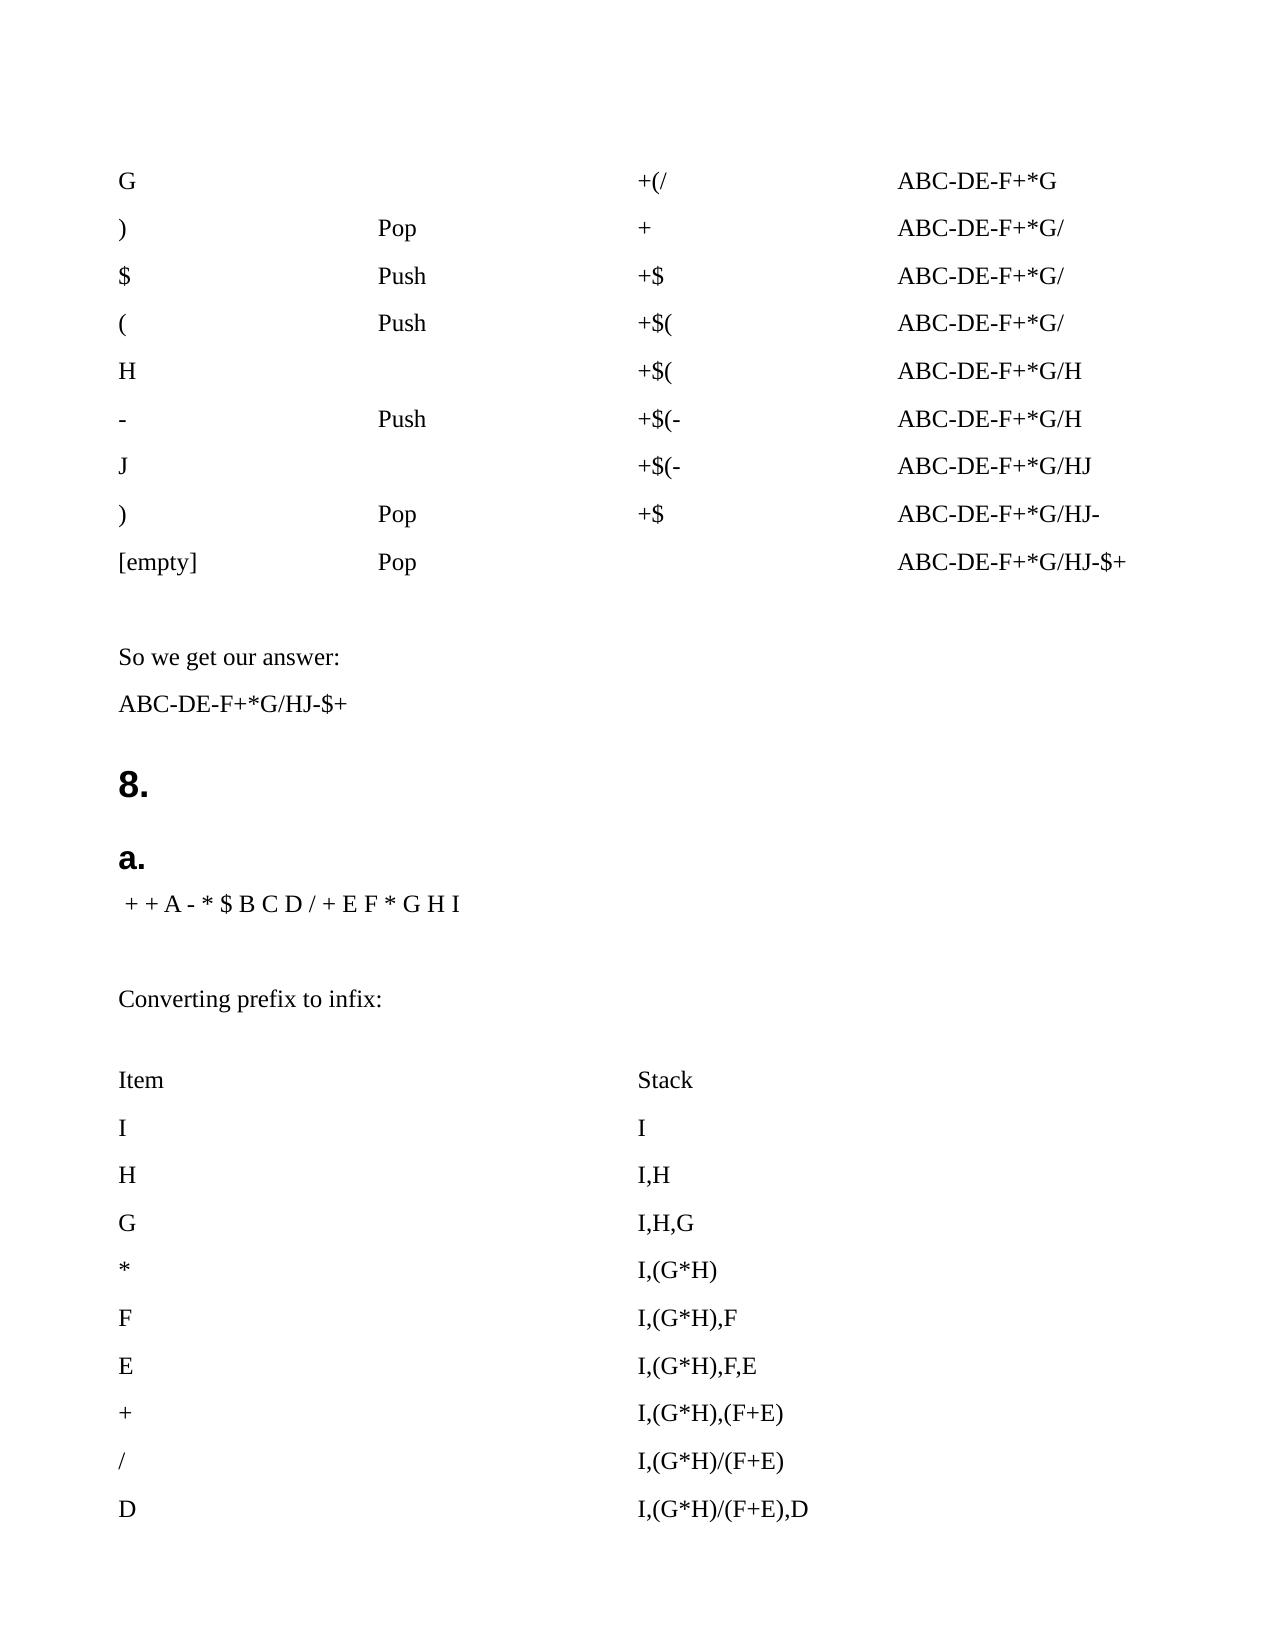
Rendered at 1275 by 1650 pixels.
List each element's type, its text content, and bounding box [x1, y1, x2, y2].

table_cell - [118, 404, 378, 451]
table_cell [897, 118, 1157, 166]
table_cell I,(G*H),(F+E) [638, 1399, 1157, 1446]
table_cell [empty] [118, 547, 378, 594]
table_cell +$(- [638, 451, 897, 499]
table_cell I,(G*H)/(F+E),D [638, 1494, 1157, 1522]
table_cell +$ [638, 499, 897, 547]
table_cell ABC-DE-F+*G/HJ-$+ [897, 547, 1157, 594]
table_cell $ [118, 261, 378, 308]
table_cell [378, 166, 637, 213]
table_cell G [118, 1208, 637, 1256]
table_cell Push [378, 309, 637, 356]
table_cell I [118, 1113, 637, 1160]
table_cell H [118, 1160, 637, 1208]
text ABC-DE-F+*G/HJ-$+ [118, 689, 1157, 718]
table_cell ( [118, 309, 378, 356]
table_cell J [118, 451, 378, 499]
table_cell ABC-DE-F+*G/ [897, 261, 1157, 308]
table_cell + [638, 213, 897, 261]
table_cell ) [118, 213, 378, 261]
table_cell H [118, 356, 378, 404]
table_cell [118, 118, 378, 166]
table_cell I,H [638, 1160, 1157, 1208]
table_cell Pop [378, 499, 637, 547]
table_cell +$( [638, 356, 897, 404]
table_cell [378, 356, 637, 404]
table_cell [378, 451, 637, 499]
table_cell +$ [638, 261, 897, 308]
table_cell ) [118, 499, 378, 547]
table_header Item [118, 1065, 637, 1113]
table_cell I,(G*H),F [638, 1303, 1157, 1351]
table_cell ABC-DE-F+*G/ [897, 309, 1157, 356]
table_cell [638, 547, 897, 594]
table_header Stack [638, 1065, 1157, 1113]
text So we get our answer: [118, 642, 1157, 671]
table_cell ABC-DE-F+*G [897, 166, 1157, 213]
table_cell Push [378, 261, 637, 308]
table_cell I,H,G [638, 1208, 1157, 1256]
table_cell Push [378, 404, 637, 451]
table_cell D [118, 1494, 637, 1522]
table_cell +$(- [638, 404, 897, 451]
table_cell E [118, 1351, 637, 1398]
table_cell Pop [378, 547, 637, 594]
text Converting prefix to infix: [118, 984, 1157, 1046]
table_cell G [118, 166, 378, 213]
text + + A - * $ B C D / + E F * G H I [118, 889, 1157, 918]
table_cell Pop [378, 213, 637, 261]
table_cell +$( [638, 309, 897, 356]
table_cell F [118, 1303, 637, 1351]
table_cell ABC-DE-F+*G/HJ- [897, 499, 1157, 547]
table_cell I,(G*H),F,E [638, 1351, 1157, 1398]
table_cell ABC-DE-F+*G/ [897, 213, 1157, 261]
table_cell +(/ [638, 166, 897, 213]
table_cell I,(G*H) [638, 1256, 1157, 1303]
table_cell [638, 118, 897, 166]
table_cell I [638, 1113, 1157, 1160]
table_cell ABC-DE-F+*G/HJ [897, 451, 1157, 499]
subtitle a. [118, 838, 1157, 877]
table_cell [378, 118, 637, 166]
table_cell I,(G*H)/(F+E) [638, 1446, 1157, 1494]
table_cell * [118, 1256, 637, 1303]
table_cell ABC-DE-F+*G/H [897, 404, 1157, 451]
table_cell ABC-DE-F+*G/H [897, 356, 1157, 404]
table_cell / [118, 1446, 637, 1494]
table_cell + [118, 1399, 637, 1446]
subtitle 8. [118, 762, 1157, 805]
